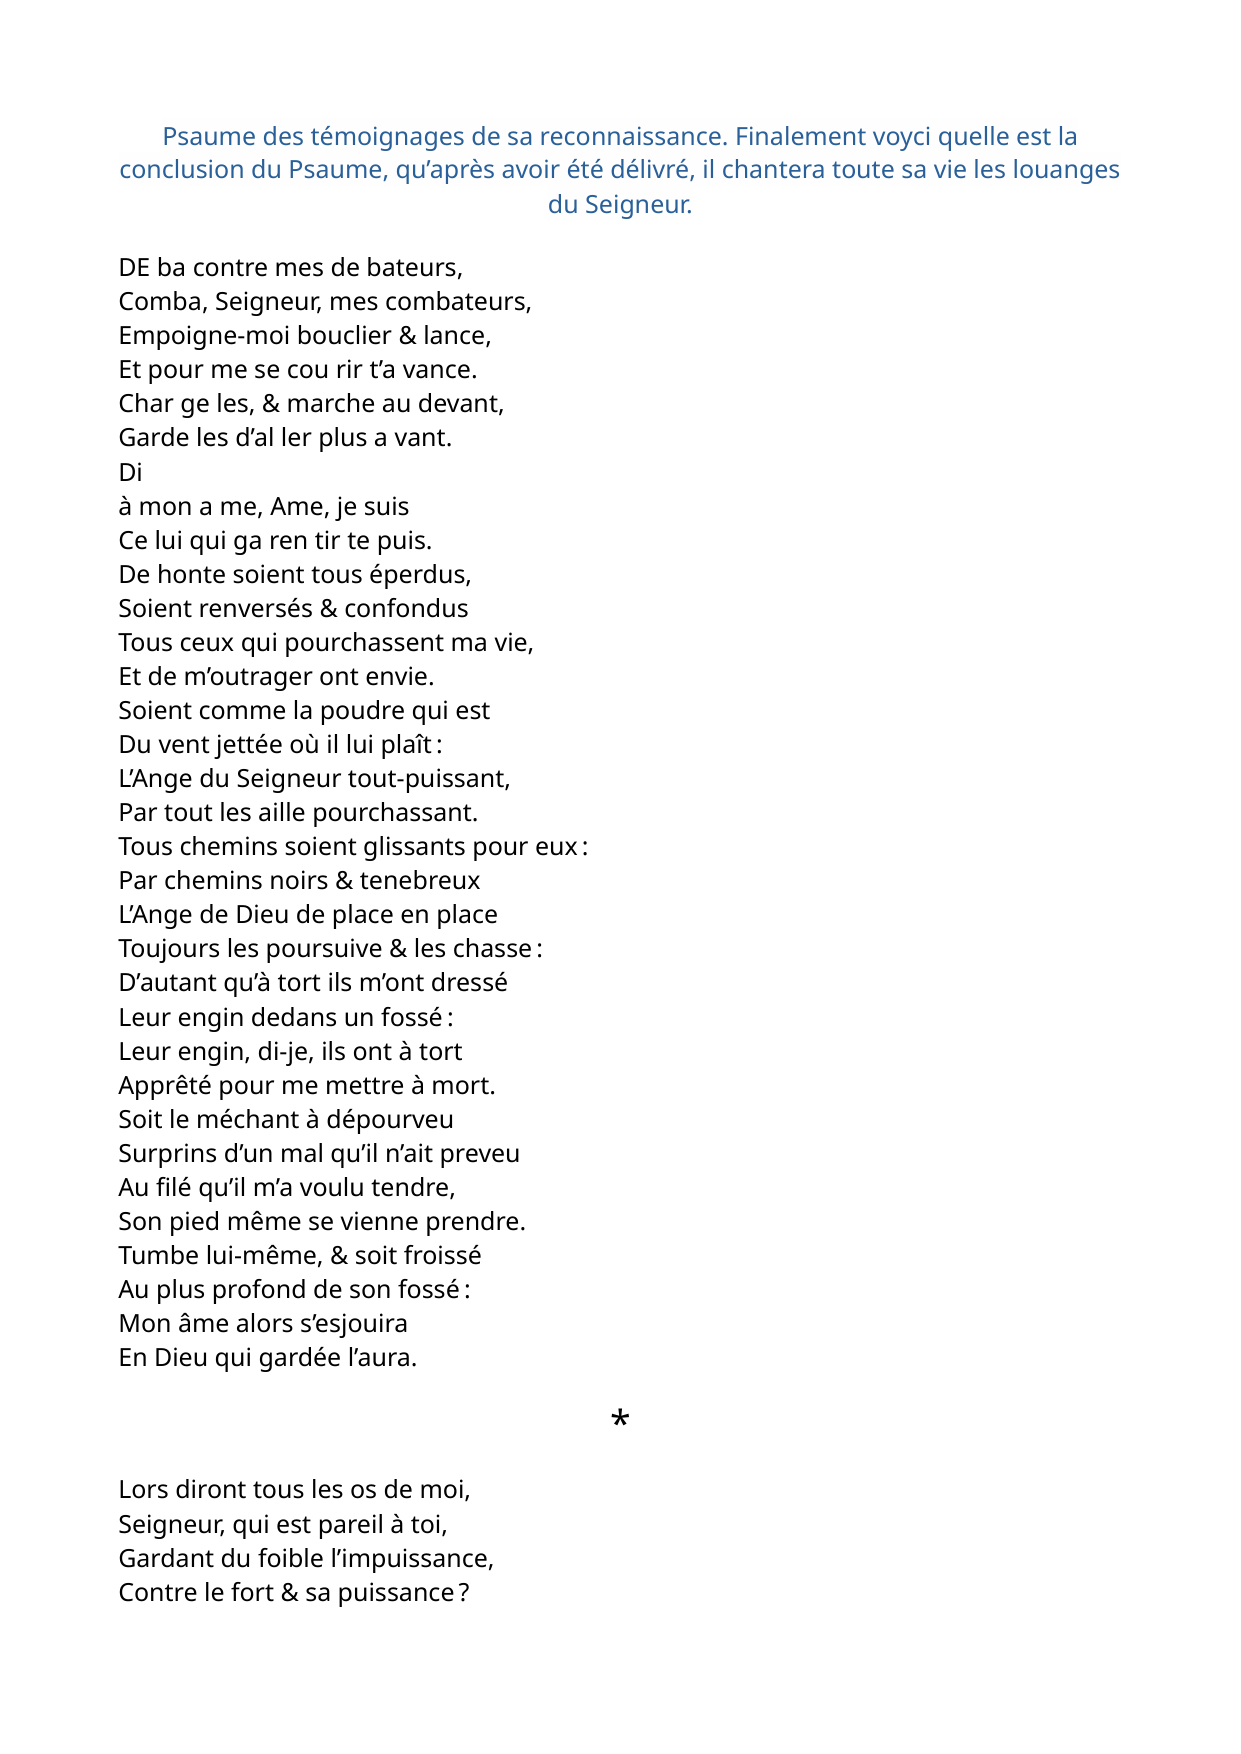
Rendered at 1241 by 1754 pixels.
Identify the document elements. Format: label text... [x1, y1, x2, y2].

text L’Ange du Seigneur tout-puissant, [118, 761, 1122, 795]
text à mon a me, Ame, je suis [118, 488, 1122, 522]
text Au plus profond de son fossé : [118, 1272, 1122, 1306]
text Par chemins noirs & tenebreux [118, 863, 1122, 897]
text Contre le fort & sa puissance ? [118, 1574, 1122, 1608]
text Au filé qu’il m’a voulu tendre, [118, 1169, 1122, 1203]
text Mon âme alors s’esjouira [118, 1306, 1122, 1340]
text Tumbe lui-même, & soit froissé [118, 1238, 1122, 1272]
text Di [118, 454, 1122, 488]
text Soit le méchant à dépourveu [118, 1101, 1122, 1135]
text Soient comme la poudre qui est [118, 693, 1122, 727]
text Tous chemins soient glissants pour eux : [118, 829, 1122, 863]
text Seigneur, qui est pareil à toi, [118, 1506, 1122, 1540]
text Empoigne-moi bouclier & lance, [118, 318, 1122, 352]
text L’Ange de Dieu de place en place [118, 897, 1122, 931]
text Et de m’outrager ont envie. [118, 658, 1122, 693]
text Soient renversés & confondus [118, 590, 1122, 624]
text D’autant qu’à tort ils m’ont dressé [118, 965, 1122, 999]
text Du vent jettée où il lui plaît : [118, 727, 1122, 761]
text * [118, 1397, 1122, 1448]
text Gardant du foible l’impuissance, [118, 1540, 1122, 1574]
text Comba, Seigneur, mes combateurs, [118, 284, 1122, 318]
text Et pour me se cou rir t’a vance. [118, 352, 1122, 386]
text Char ge les, & marche au devant, [118, 386, 1122, 420]
text Lors diront tous les os de moi, [118, 1472, 1122, 1506]
text Par tout les aille pourchassant. [118, 795, 1122, 829]
text En Dieu qui gardée l’aura. [118, 1340, 1122, 1374]
text Surprins d’un mal qu’il n’ait preveu [118, 1135, 1122, 1169]
text Son pied même se vienne prendre. [118, 1203, 1122, 1238]
text Ce lui qui ga ren tir te puis. [118, 522, 1122, 556]
text DE ba contre mes de bateurs, [118, 250, 1122, 284]
text Tous ceux qui pourchassent ma vie, [118, 624, 1122, 658]
text De honte soient tous éperdus, [118, 556, 1122, 590]
text Psaume des témoignages de sa reconnaissance. Finalement voyci quelle est la conclusion du Psaume, qu’après avoir été délivré, il chantera toute sa vie les louanges du Seigneur. [118, 118, 1122, 220]
text Leur engin dedans un fossé : [118, 999, 1122, 1033]
text Leur engin, di-je, ils ont à tort [118, 1033, 1122, 1067]
text Toujours les poursuive & les chasse : [118, 931, 1122, 965]
text Apprêté pour me mettre à mort. [118, 1067, 1122, 1101]
text Garde les d’al ler plus a vant. [118, 420, 1122, 454]
